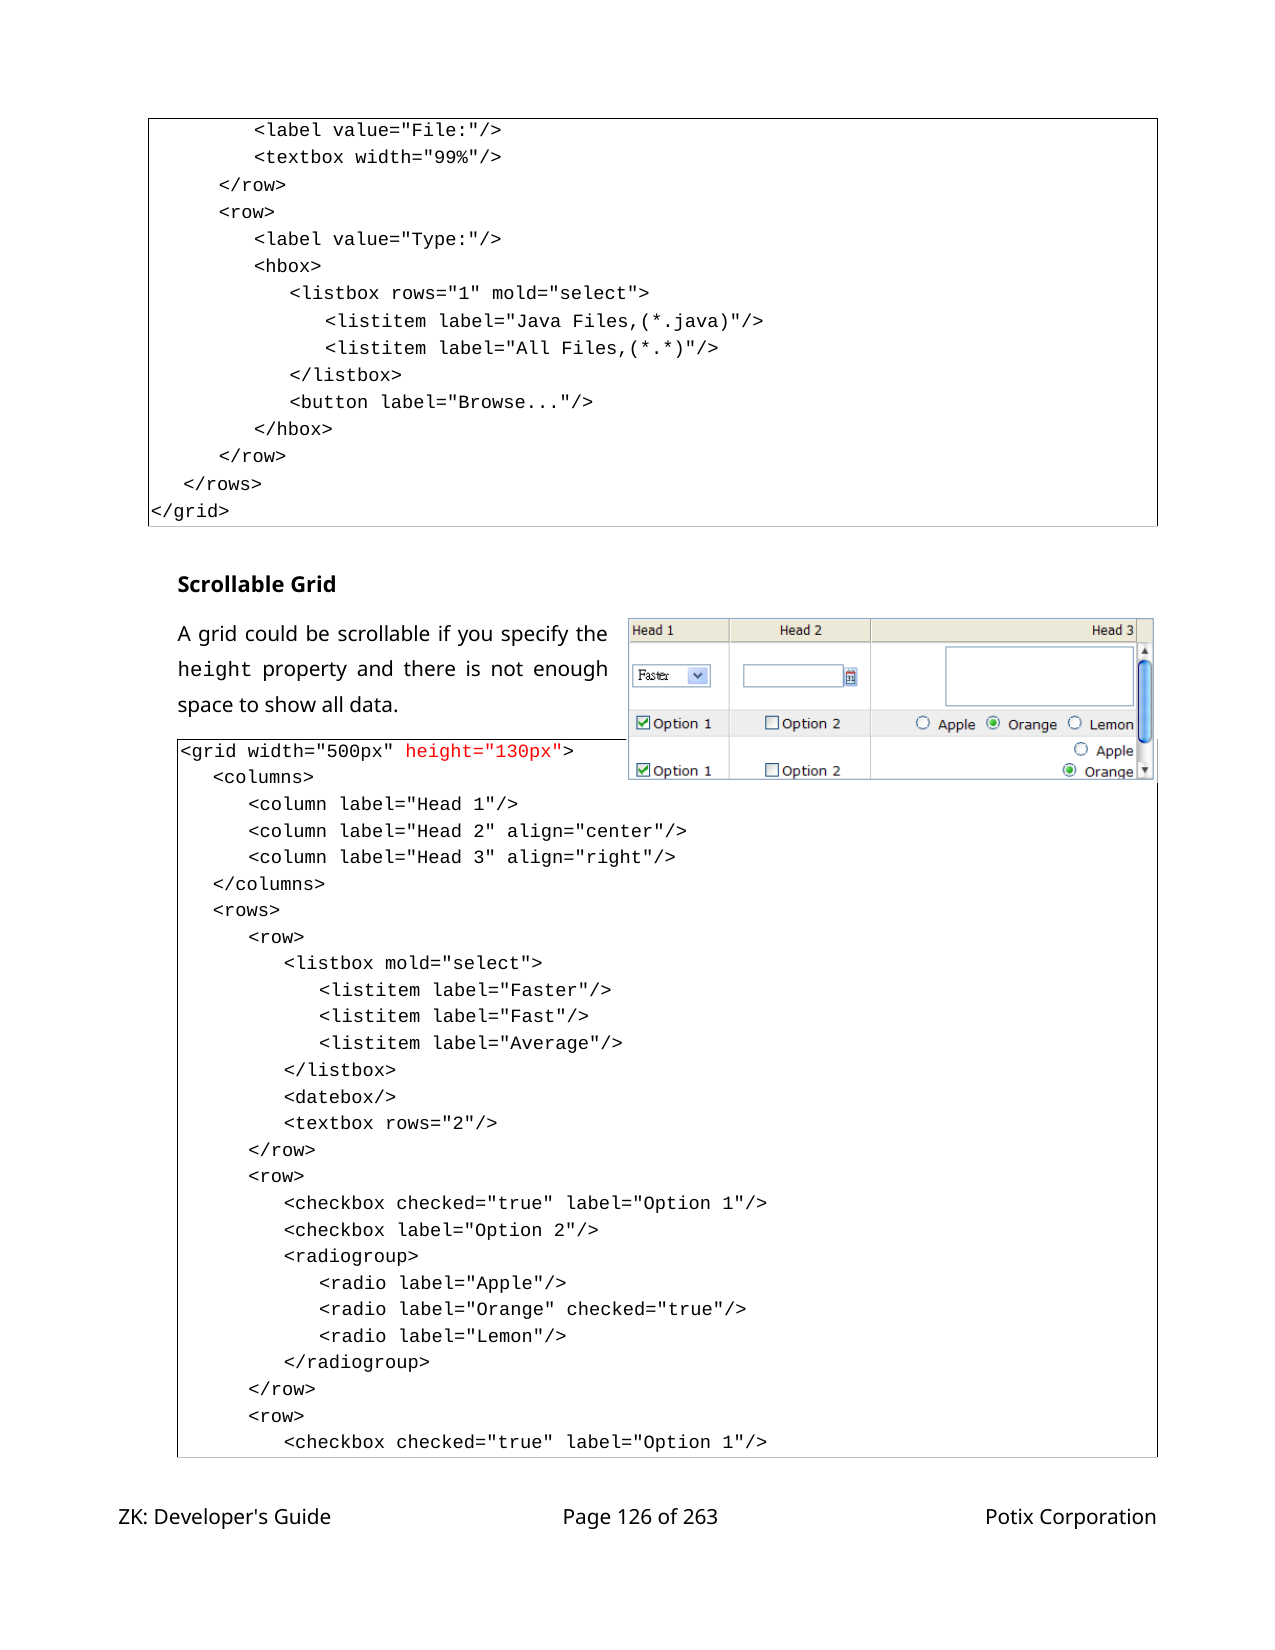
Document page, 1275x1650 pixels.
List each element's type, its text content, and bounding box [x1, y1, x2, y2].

text <listbox rows="1" mold="select"> [149, 281, 1157, 306]
picture [626, 616, 1158, 783]
text </grid> [149, 499, 1157, 526]
text <label value="File:"/> [149, 119, 1157, 142]
text </row> [149, 172, 1157, 197]
text <hbox> [149, 254, 1157, 278]
text <textbox width="99%"/> [149, 145, 1157, 169]
text </listbox> <datebox/> <textbox rows="2"/> </row> <row> <checkbox checked="true" label="Option 1"/> <checkbox label="Option 2"/> <radiogroup> <radio label="Apple"/> <radio label="Orange" checked="true"/> <radio label="Lemon"/> </radiogroup> </row> <row> <checkbox checked="true" label="Option 1"/> [178, 1058, 1157, 1457]
text <listitem label="Java Files,(*.java)"/> [149, 308, 1157, 333]
text <row> [149, 200, 1157, 224]
text </row> [149, 444, 1157, 469]
text <label value="Type:"/> [149, 227, 1157, 251]
text A grid could be scrollable if you specify the height property and there is not enough space to show all data. [177, 619, 626, 718]
text <listitem label="All Files,(*.*)"/> [149, 336, 1157, 360]
text <button label="Browse..."/> [149, 390, 1157, 414]
text </hbox> [149, 417, 1157, 441]
subtitle Scrollable Grid [177, 568, 1157, 598]
text </listbox> [149, 363, 1157, 387]
text </rows> [149, 472, 1157, 496]
text <grid width="500px" height="130px"> <columns> <column label="Head 1"/> <column label="Head 2" align="center"/> <column label="Head 3" align="right"/> </columns> <rows> <row> <listbox mold="select"> <listitem label="Faster"/> <listitem label="Fast"/> <listitem label="Average"/> [178, 740, 1157, 1055]
